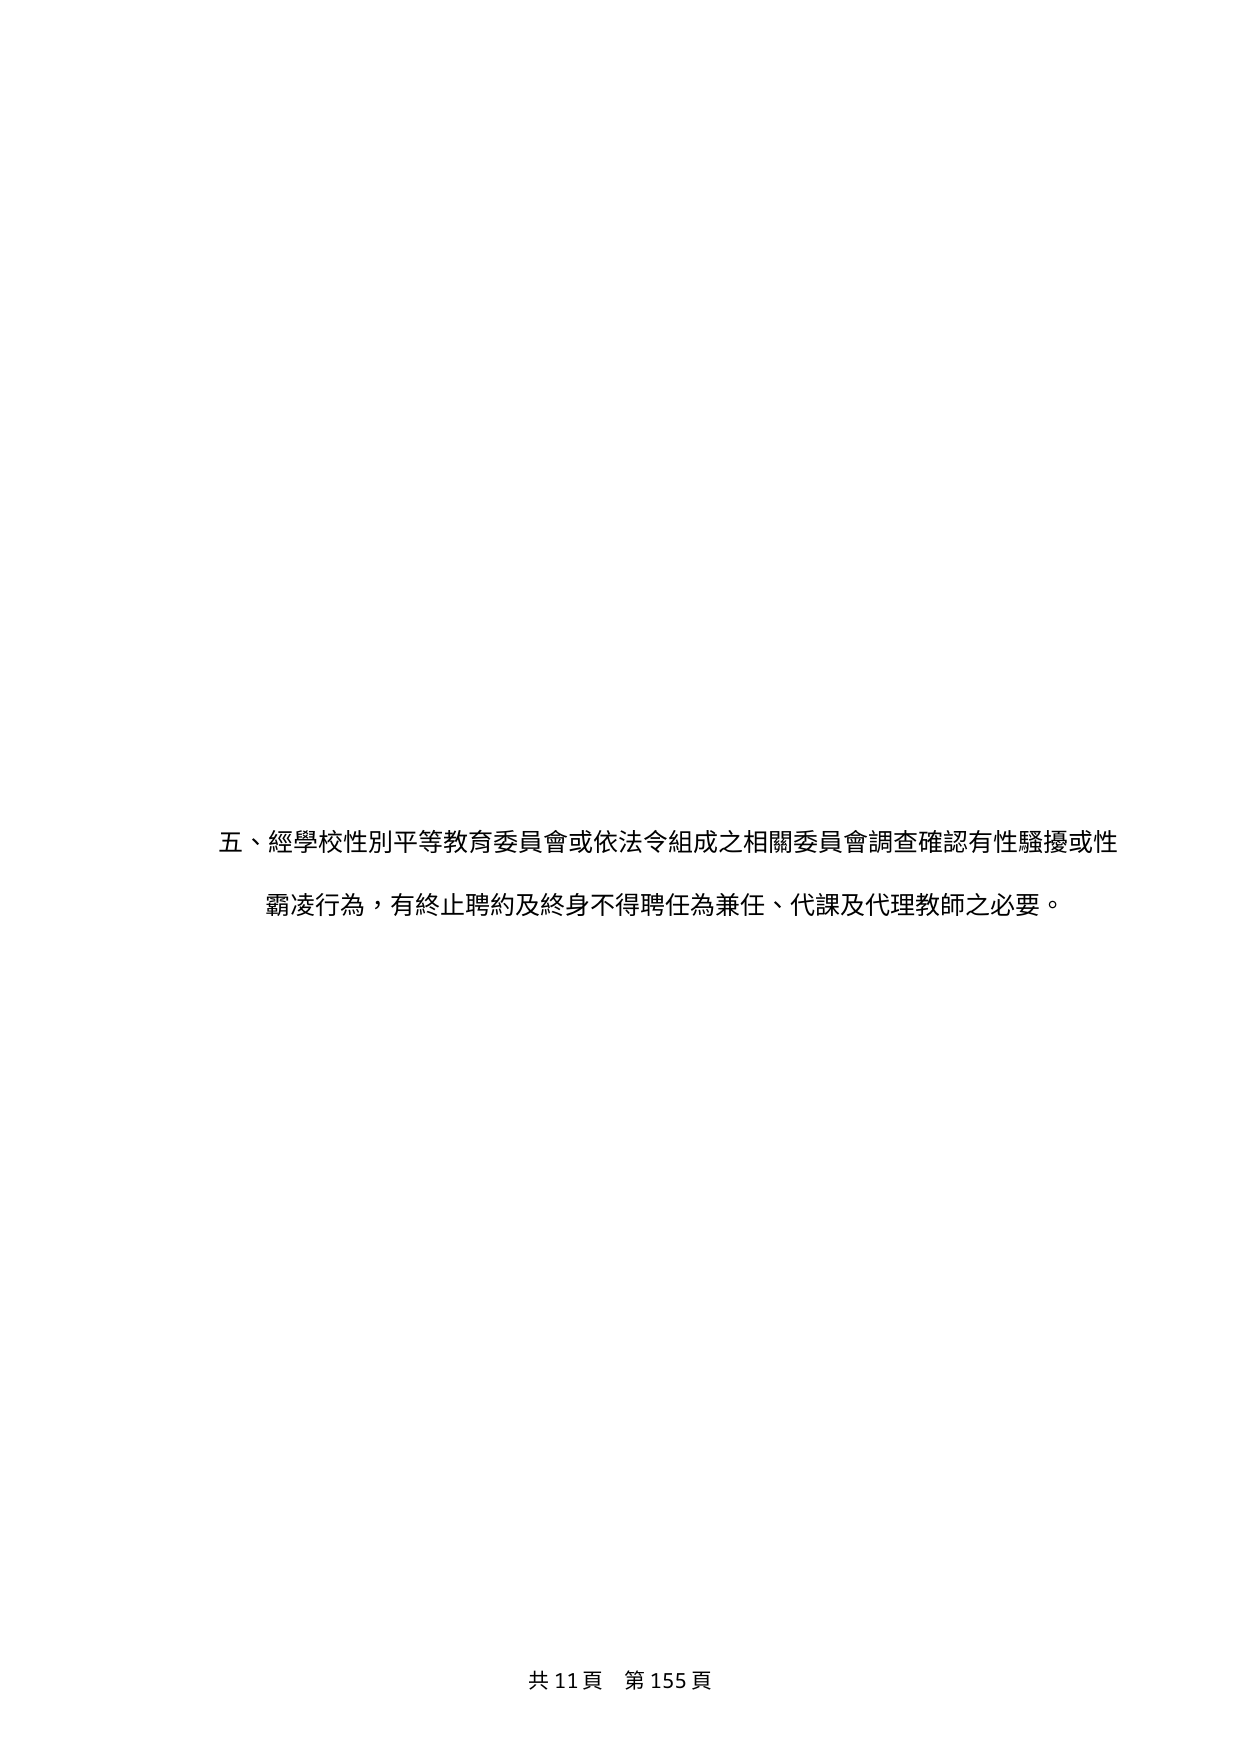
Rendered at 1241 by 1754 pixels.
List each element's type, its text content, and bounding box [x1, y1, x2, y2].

text 五、經學校性別平等教育委員會或依法令組成之相關委員會調查確認有性騷擾或性霸凌行為，有終止聘約及終身不得聘任為兼任、代課及代理教師之必要。 [218, 799, 1122, 924]
